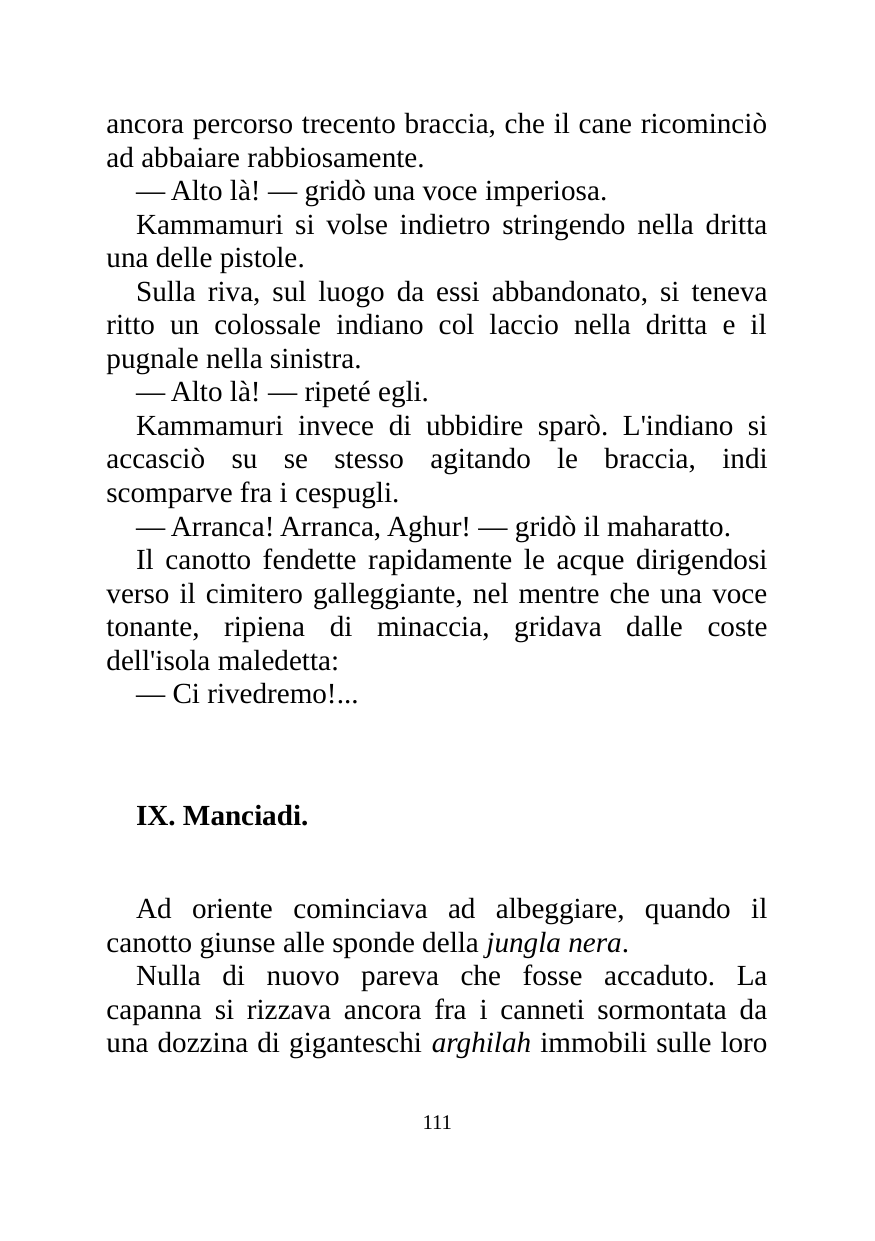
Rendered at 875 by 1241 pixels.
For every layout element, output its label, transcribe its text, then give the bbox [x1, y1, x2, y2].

text Ad oriente cominciava ad albeggiare, quando il canotto giunse alle sponde della jungla nera. [106, 891, 768, 958]
text — Alto là! — ripeté egli. [106, 374, 768, 408]
text Sulla riva, sul luogo da essi abbandonato, si teneva ritto un colossale indiano col laccio nella dritta e il pugnale nella sinistra. [106, 274, 768, 374]
text Kammamuri invece di ubbidire sparò. L'indiano si accasciò su se stesso agitando le braccia, indi scomparve fra i cespugli. [106, 408, 768, 509]
text Il canotto fendette rapidamente le acque dirigendosi verso il cimitero galleggiante, nel mentre che una voce tonante, ripiena di minaccia, gridava dalle coste dell'isola maledetta: [106, 542, 768, 676]
text Nulla di nuovo pareva che fosse accaduto. La capanna si rizzava ancora fra i canneti sormontata da una dozzina di giganteschi arghilah immobili sulle loro [106, 958, 768, 1059]
text Kammamuri si volse indietro stringendo nella dritta una delle pistole. [106, 207, 768, 274]
text — Ci rivedremo!... [106, 676, 768, 710]
text ancora percorso trecento braccia, che il cane ricominciò ad abbaiare rabbiosamente. [106, 106, 768, 173]
text — Alto là! — gridò una voce imperiosa. [106, 173, 768, 207]
subtitle IX. Manciadi. [106, 798, 768, 832]
text — Arranca! Arranca, Aghur! — gridò il maharatto. [106, 509, 768, 542]
